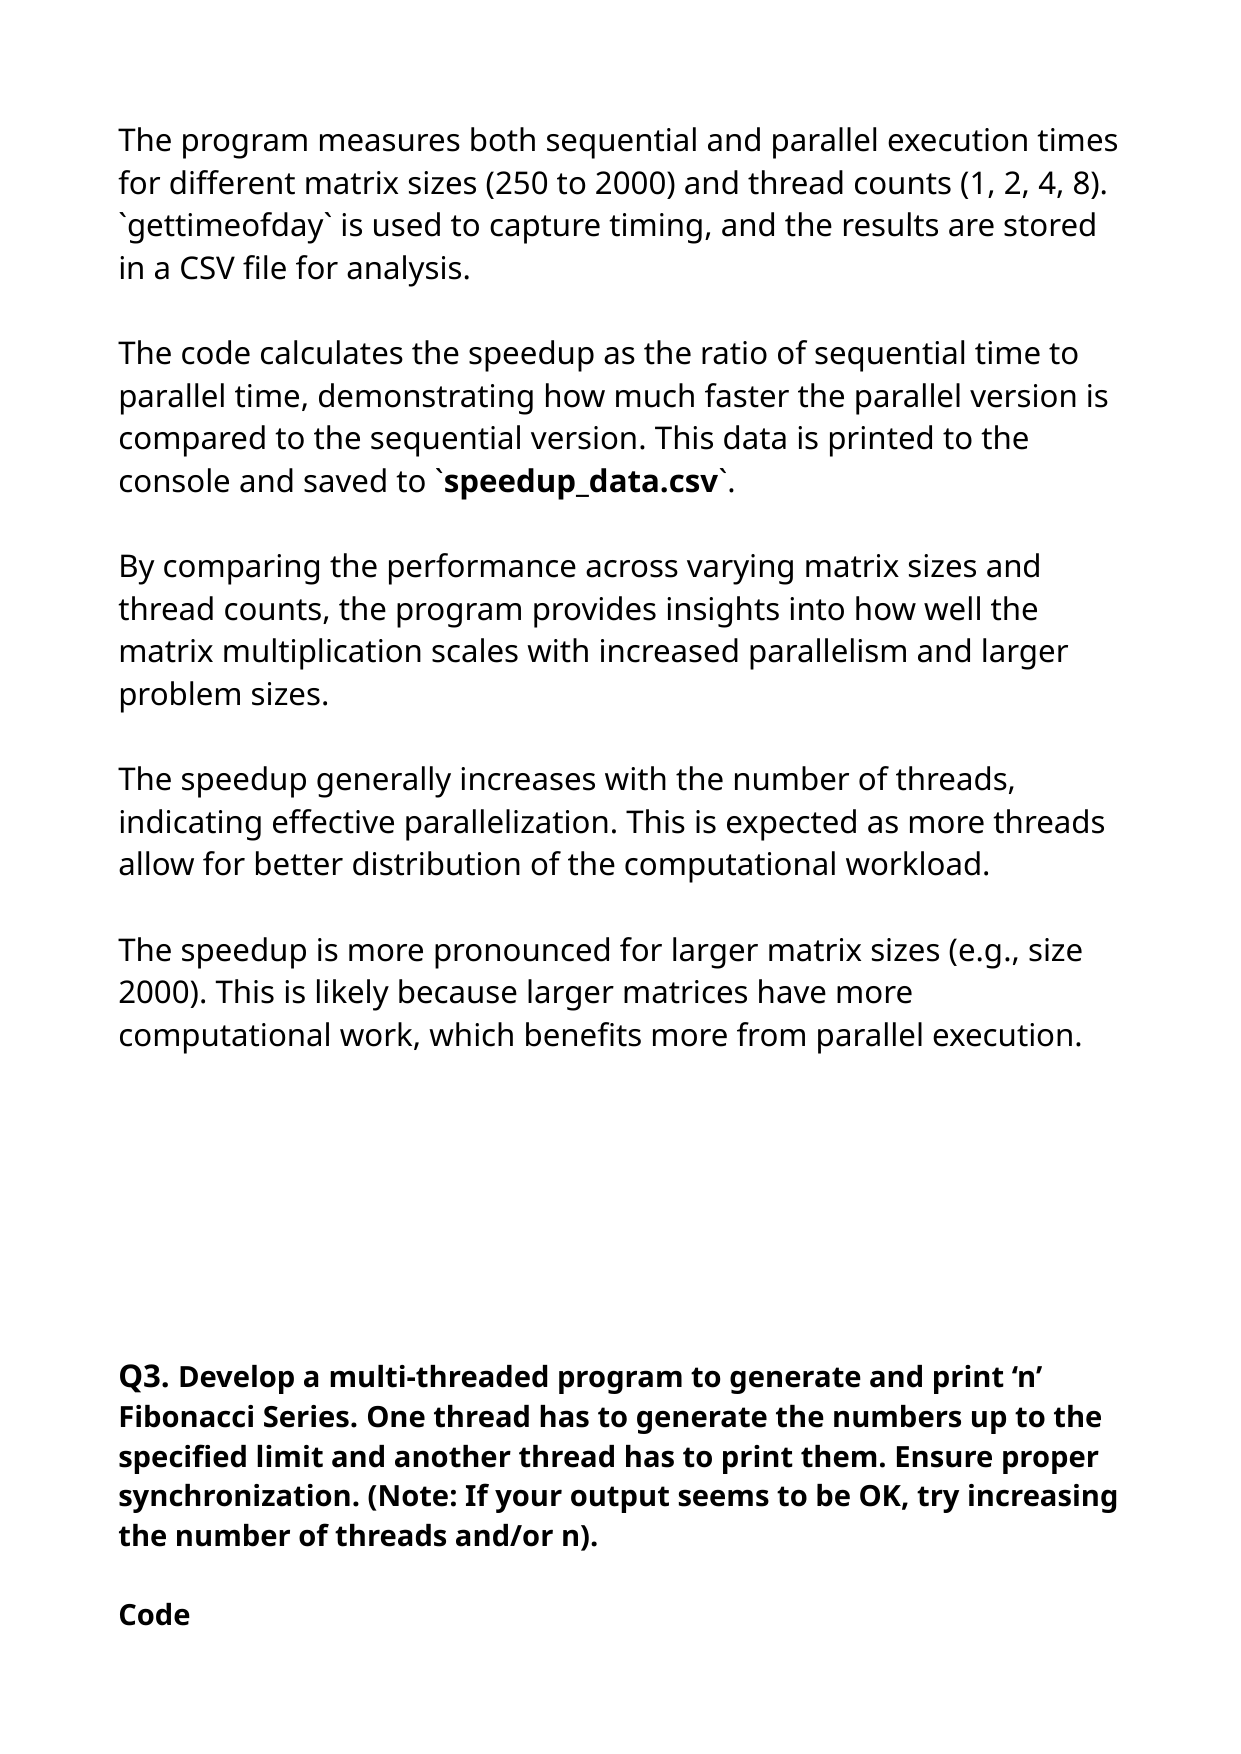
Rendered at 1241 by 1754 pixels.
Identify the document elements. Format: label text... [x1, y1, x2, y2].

text Q3. Develop a multi-threaded program to generate and print ‘n’ Fibonacci Series. One thread has to generate the numbers up to the specified limit and another thread has to print them. Ensure proper synchronization. (Note: If your output seems to be OK, try increasing the number of threads and/or n). [118, 1354, 1122, 1555]
text The program measures both sequential and parallel execution times for different matrix sizes (250 to 2000) and thread counts (1, 2, 4, 8). `gettimeofday` is used to capture timing, and the results are stored in a CSV file for analysis. [118, 118, 1122, 288]
text The speedup generally increases with the number of threads, indicating effective parallelization. This is expected as more threads allow for better distribution of the computational workload. [118, 757, 1122, 885]
text The code calculates the speedup as the ratio of sequential time to parallel time, demonstrating how much faster the parallel version is compared to the sequential version. This data is printed to the console and saved to `speedup_data.csv`. [118, 331, 1122, 502]
text By comparing the performance across varying matrix sizes and thread counts, the program provides insights into how well the matrix multiplication scales with increased parallelism and larger problem sizes. [118, 544, 1122, 714]
text The speedup is more pronounced for larger matrix sizes (e.g., size 2000). This is likely because larger matrices have more computational work, which benefits more from parallel execution. [118, 928, 1122, 1055]
text Code [118, 1595, 1122, 1634]
